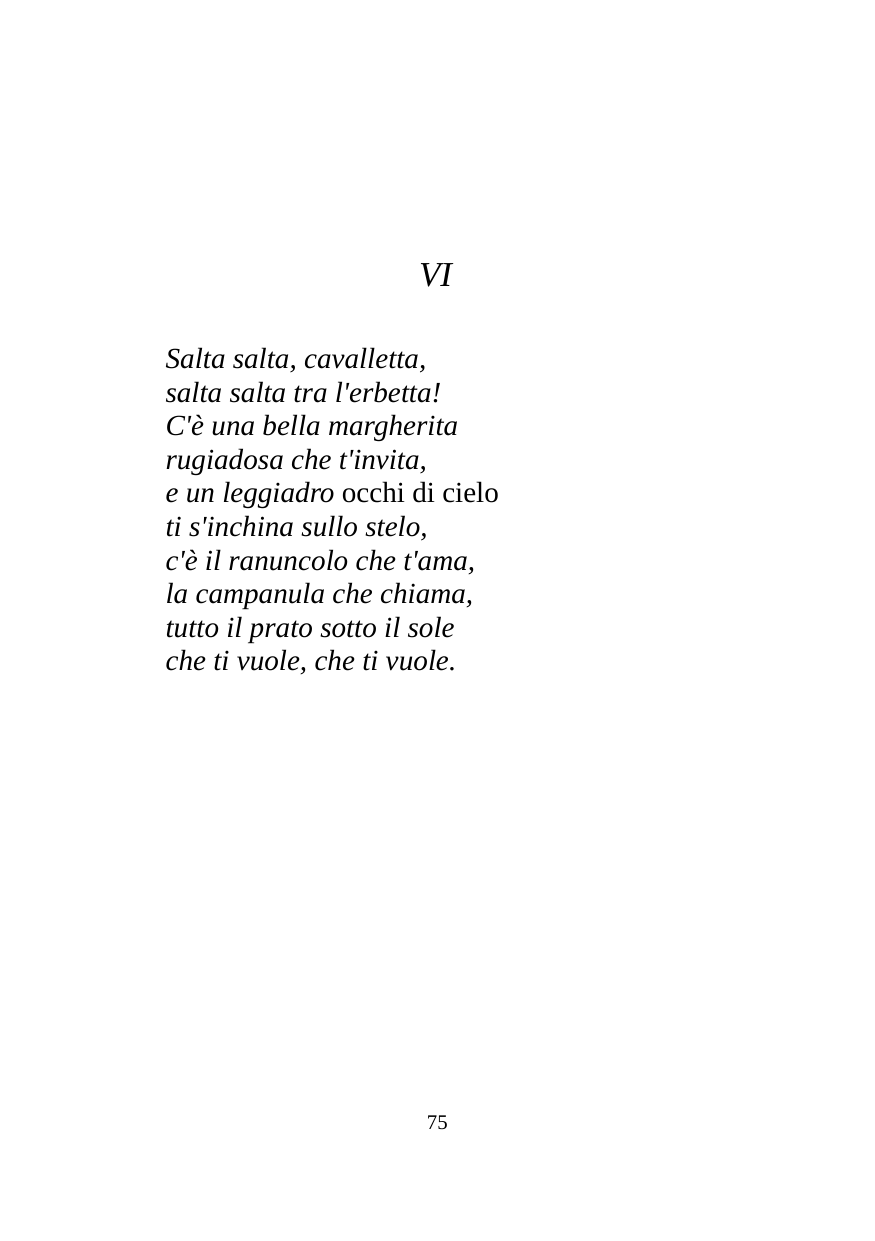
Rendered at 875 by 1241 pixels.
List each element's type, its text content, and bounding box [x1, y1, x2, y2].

text Salta salta, cavalletta, salta salta tra l'erbetta! C'è una bella margherita rugiadosa che t'invita, e un leggiadro occhi di cielo ti s'inchina sullo stelo, c'è il ranuncolo che t'ama, la campanula che chiama, tutto il prato sotto il sole che ti vuole, che ti vuole. [165, 341, 768, 677]
subtitle VI [106, 254, 768, 294]
